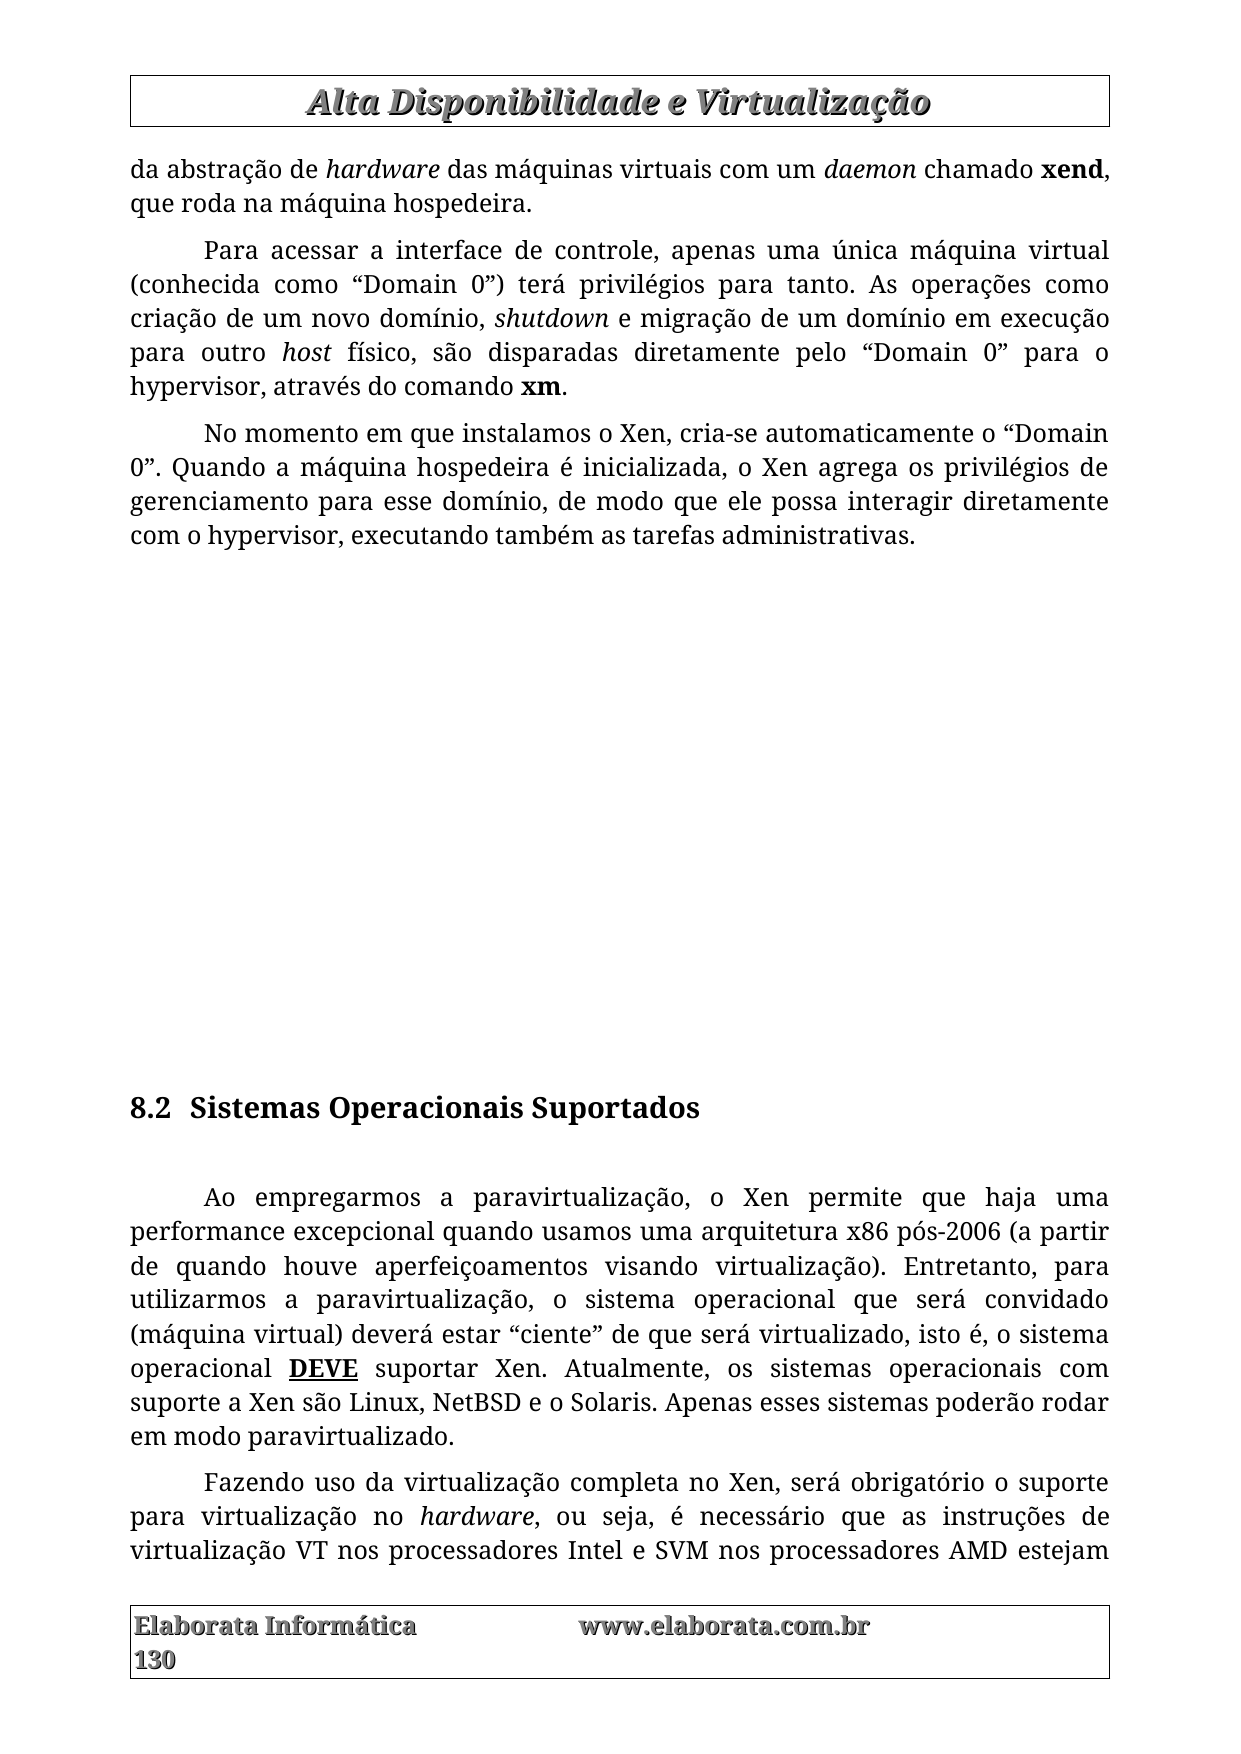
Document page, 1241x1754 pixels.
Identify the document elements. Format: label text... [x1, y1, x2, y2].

text Para acessar a interface de controle, apenas uma única máquina virtual (conhecida como “Domain 0”) terá privilégios para tanto. As operações como criação de um novo domínio, shutdown e migração de um domínio em execução para outro host físico, são disparadas diretamente pelo “Domain 0” para o hypervisor, através do comando xm. [130, 233, 1110, 403]
text Fazendo uso da virtualização completa no Xen, será obrigatório o suporte para virtualização no hardware, ou seja, é necessário que as instruções de virtualização VT nos processadores Intel e SVM nos processadores AMD estejam [130, 1465, 1110, 1567]
text da abstração de hardware das máquinas virtuais com um daemon chamado xend, que roda na máquina hospedeira. [130, 152, 1110, 220]
subtitle Sistemas Operacionais Suportados [130, 1088, 1110, 1127]
text Ao empregarmos a paravirtualização, o Xen permite que haja uma performance excepcional quando usamos uma arquitetura x86 pós-2006 (a partir de quando houve aperfeiçoamentos visando virtualização). Entretanto, para utilizarmos a paravirtualização, o sistema operacional que será convidado (máquina virtual) deverá estar “ciente” de que será virtualizado, isto é, o sistema operacional DEVE suportar Xen. Atualmente, os sistemas operacionais com suporte a Xen são Linux, NetBSD e o Solaris. Apenas esses sistemas poderão rodar em modo paravirtualizado. [130, 1180, 1110, 1452]
text No momento em que instalamos o Xen, cria-se automaticamente o “Domain 0”. Quando a máquina hospedeira é inicializada, o Xen agrega os privilégios de gerenciamento para esse domínio, de modo que ele possa interagir diretamente com o hypervisor, executando também as tarefas administrativas. [130, 415, 1110, 552]
